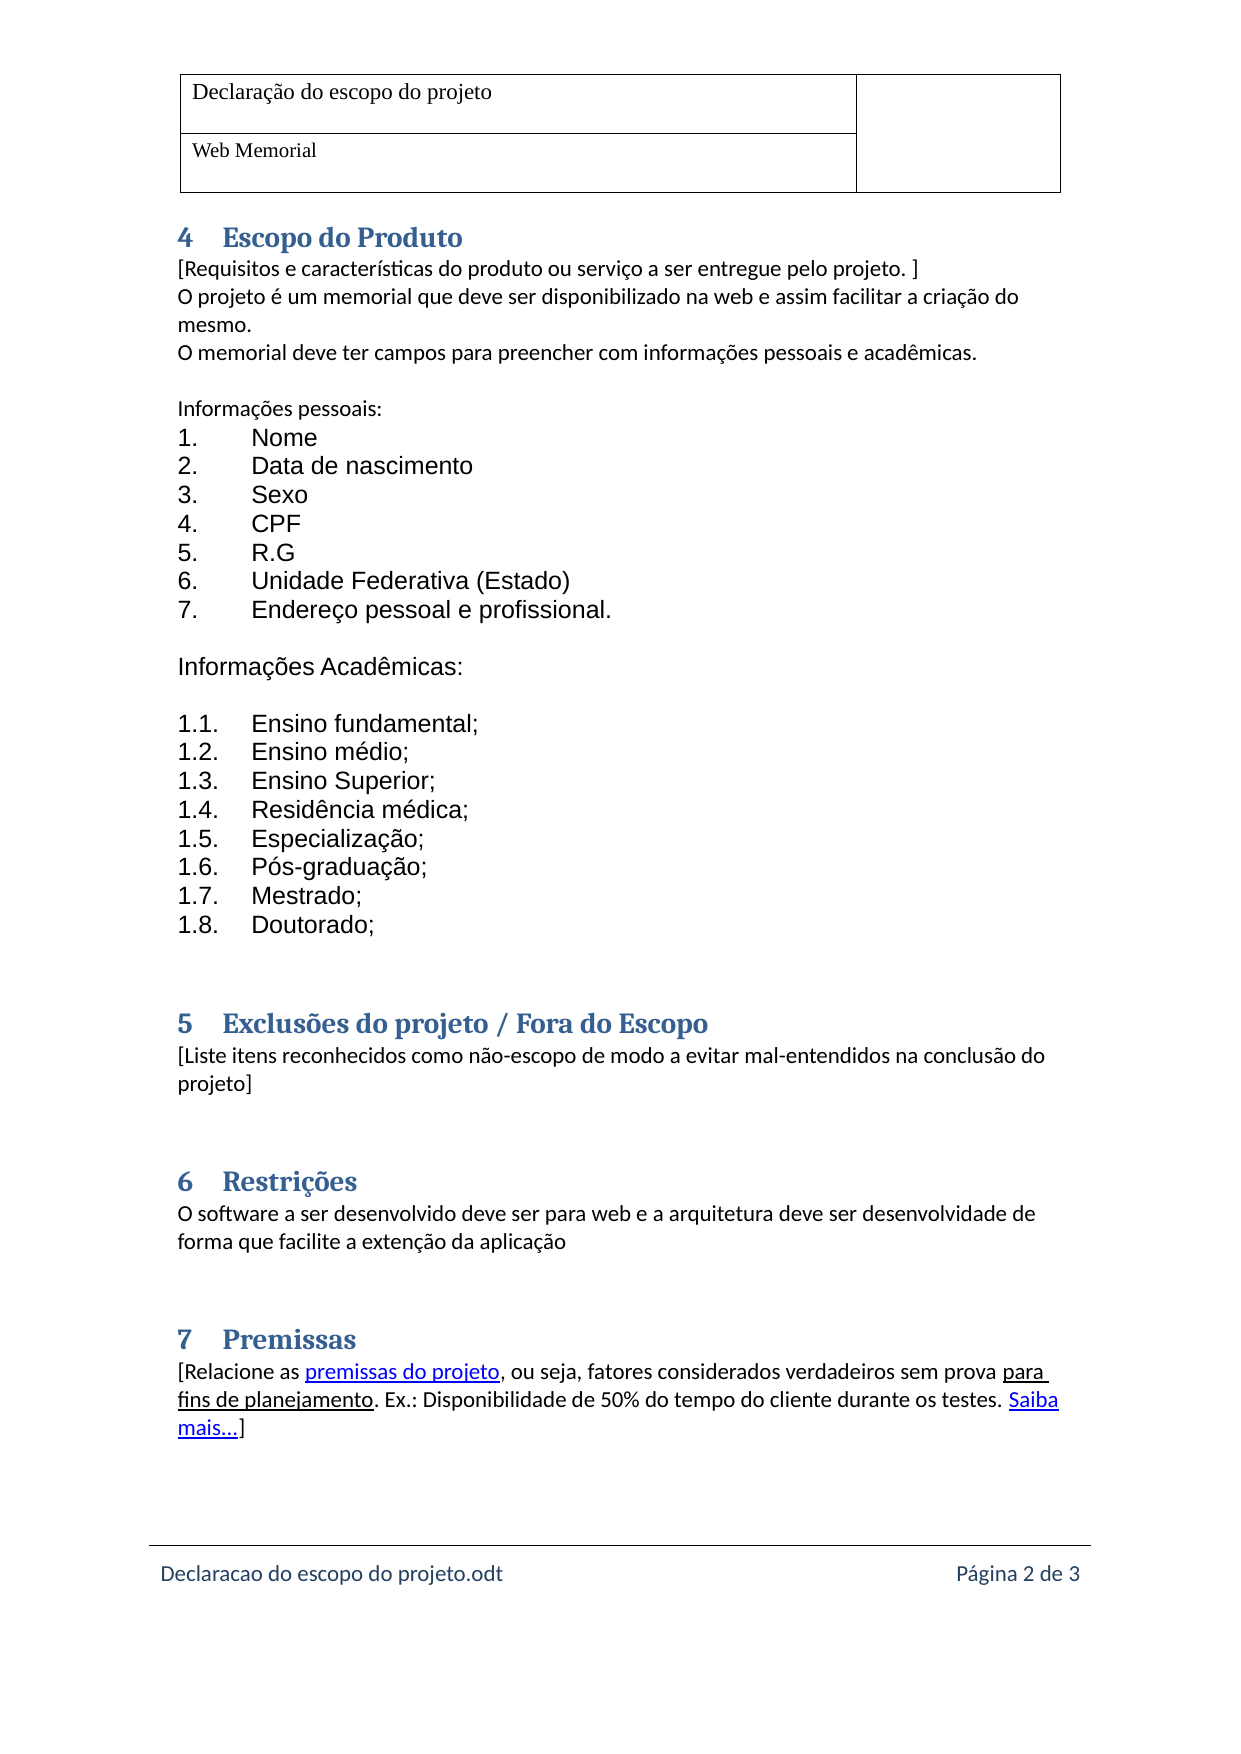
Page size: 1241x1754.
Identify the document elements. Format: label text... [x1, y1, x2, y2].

list Ensino médio; [177, 737, 1063, 766]
list Especialização; [177, 824, 1063, 852]
list Pós-graduação; [177, 852, 1063, 881]
list Ensino fundamental; [177, 709, 1063, 737]
list Ensino Superior; [177, 766, 1063, 795]
list Endereço pessoal e profissional. [177, 595, 1063, 624]
subtitle Exclusões do projeto / Fora do Escopo [177, 1007, 1063, 1041]
list CPF [177, 509, 1063, 538]
text Informações pessoais: [177, 394, 1063, 423]
text Informações Acadêmicas: [177, 652, 1063, 681]
list Nome [177, 423, 1063, 451]
text [Relacione as premissas do projeto, ou seja, fatores considerados verdadeiros sem prova para fins de planejamento. Ex.: Disponibilidade de 50% do tempo do cliente durante os testes. Saiba mais...] [177, 1357, 1063, 1441]
list Sexo [177, 480, 1063, 509]
text O software a ser desenvolvido deve ser para web e a arquitetura deve ser desenvolvidade de forma que facilite a extenção da aplicação [177, 1199, 1063, 1255]
subtitle Escopo do Produto [177, 221, 1063, 254]
list Doutorado; [177, 910, 1063, 939]
subtitle Restrições [177, 1165, 1063, 1199]
list Data de nascimento [177, 451, 1063, 480]
text [Liste itens reconhecidos como não-escopo de modo a evitar mal-entendidos na conclusão do projeto] [177, 1041, 1063, 1097]
subtitle Premissas [177, 1323, 1063, 1357]
text O memorial deve ter campos para preencher com informações pessoais e acadêmicas. [177, 338, 1063, 367]
list R.G [177, 538, 1063, 566]
list Residência médica; [177, 795, 1063, 824]
text O projeto é um memorial que deve ser disponibilizado na web e assim facilitar a criação do mesmo. [177, 282, 1063, 338]
list Unidade Federativa (Estado) [177, 566, 1063, 595]
list Mestrado; [177, 881, 1063, 910]
text [Requisitos e características do produto ou serviço a ser entregue pelo projeto. ] [177, 254, 1063, 282]
